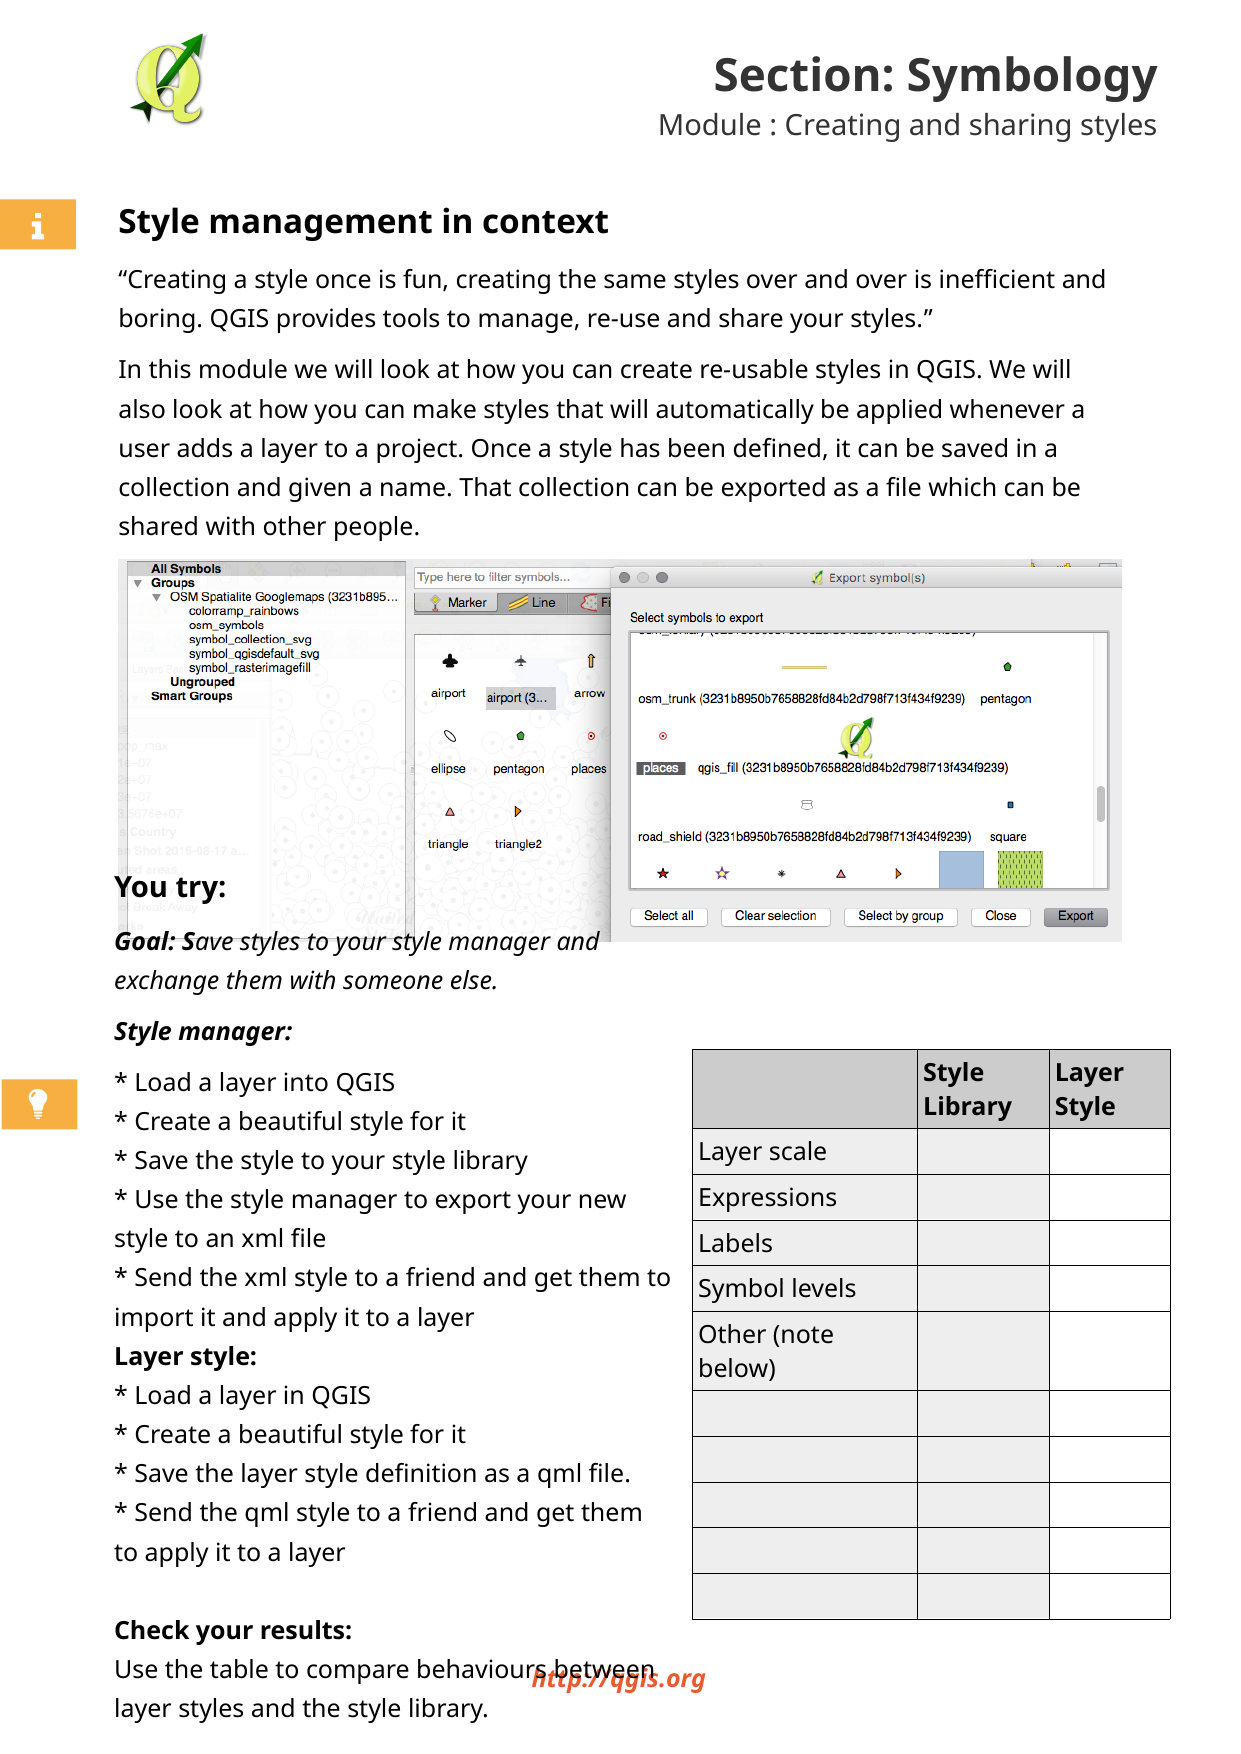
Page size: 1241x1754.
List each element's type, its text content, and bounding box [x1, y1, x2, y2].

table_cell [693, 1483, 917, 1527]
table_cell [1050, 1528, 1170, 1573]
text In this module we will look at how you can create re-usable styles in QGIS. We will also look at how you can make styles that will automatically be applied whenever a user adds a layer to a project. Once a style has been defined, it can be saved in a collection and given a name. That collection can be exported as a file which can be shared with other people. [118, 352, 1122, 543]
table_cell [918, 1528, 1049, 1573]
table_cell [1050, 1574, 1170, 1618]
table_cell [1050, 1129, 1170, 1174]
table_cell [1050, 1391, 1170, 1436]
table_cell [918, 1221, 1049, 1265]
table_cell [1050, 1483, 1170, 1527]
table_cell Layer scale [693, 1129, 917, 1174]
table_cell [918, 1312, 1049, 1390]
table_cell [1050, 1312, 1170, 1390]
table_header Style Library [918, 1050, 1049, 1128]
table_cell Labels [693, 1221, 917, 1265]
picture [122, 31, 218, 127]
table_cell [918, 1175, 1049, 1219]
table_cell Expressions [693, 1175, 917, 1219]
table_cell [1050, 1175, 1170, 1219]
text “Creating a style once is fun, creating the same styles over and over is inefficient and boring. QGIS provides tools to manage, re-use and share your styles.” [118, 262, 1122, 335]
table_cell [918, 1391, 1049, 1436]
subtitle Style management in context [118, 198, 1122, 243]
table_header Layer Style [1050, 1050, 1170, 1128]
table_cell [1050, 1221, 1170, 1265]
table_cell [918, 1574, 1049, 1618]
table_cell [918, 1129, 1049, 1174]
table_cell Symbol levels [693, 1266, 917, 1311]
table_cell Other (note below) [693, 1312, 917, 1390]
table_cell [918, 1437, 1049, 1482]
table_cell [693, 1528, 917, 1573]
table_cell [1050, 1266, 1170, 1311]
table_header [693, 1050, 917, 1128]
picture [118, 559, 1123, 942]
table_cell [1050, 1437, 1170, 1482]
table_cell [693, 1437, 917, 1482]
table_cell [918, 1266, 1049, 1311]
table_cell [693, 1574, 917, 1618]
table_cell [918, 1483, 1049, 1527]
table_cell [693, 1391, 917, 1436]
